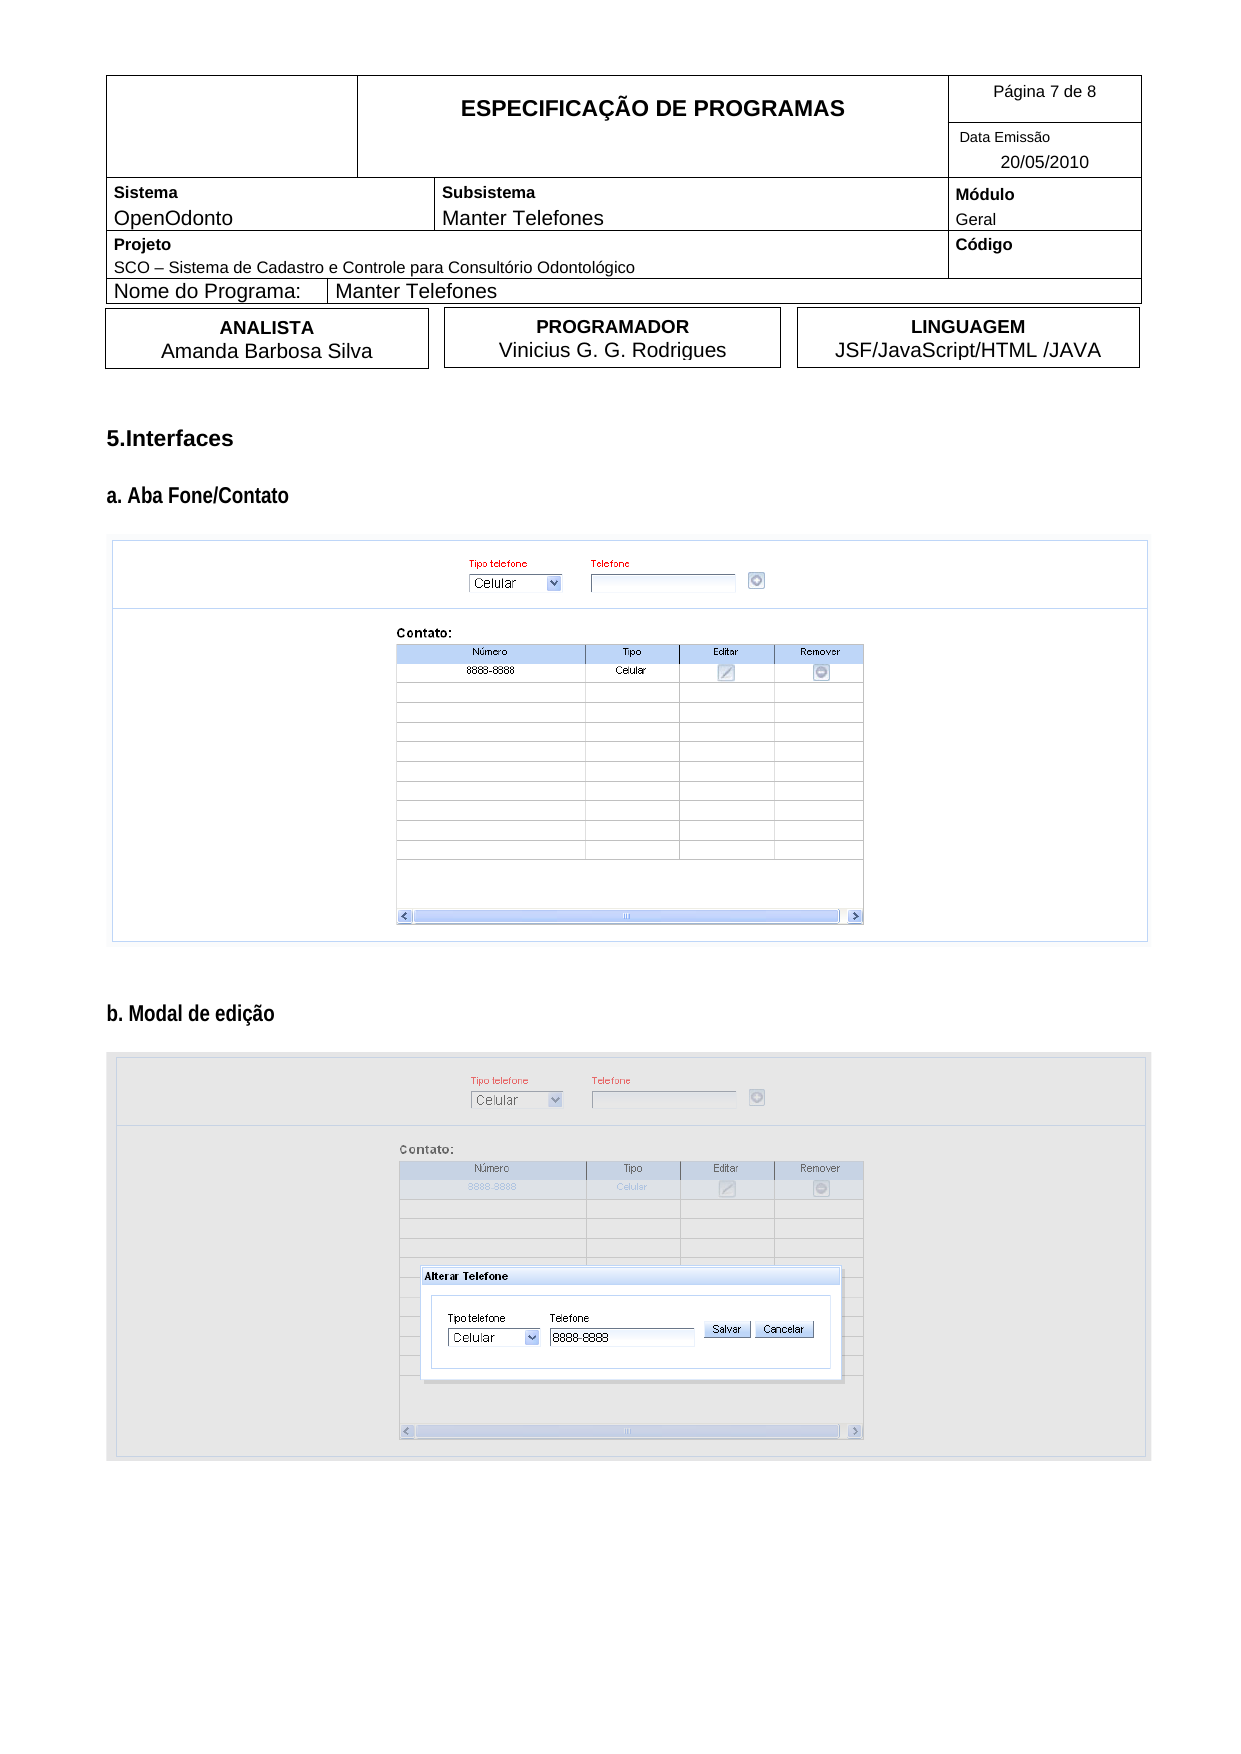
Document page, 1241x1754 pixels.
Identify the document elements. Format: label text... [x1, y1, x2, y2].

picture [106, 1052, 1152, 1461]
picture [106, 534, 1152, 947]
subtitle Aba Fone/Contato [106, 482, 1151, 508]
subtitle Modal de edição [106, 999, 1151, 1026]
subtitle Interfaces [106, 425, 1151, 452]
